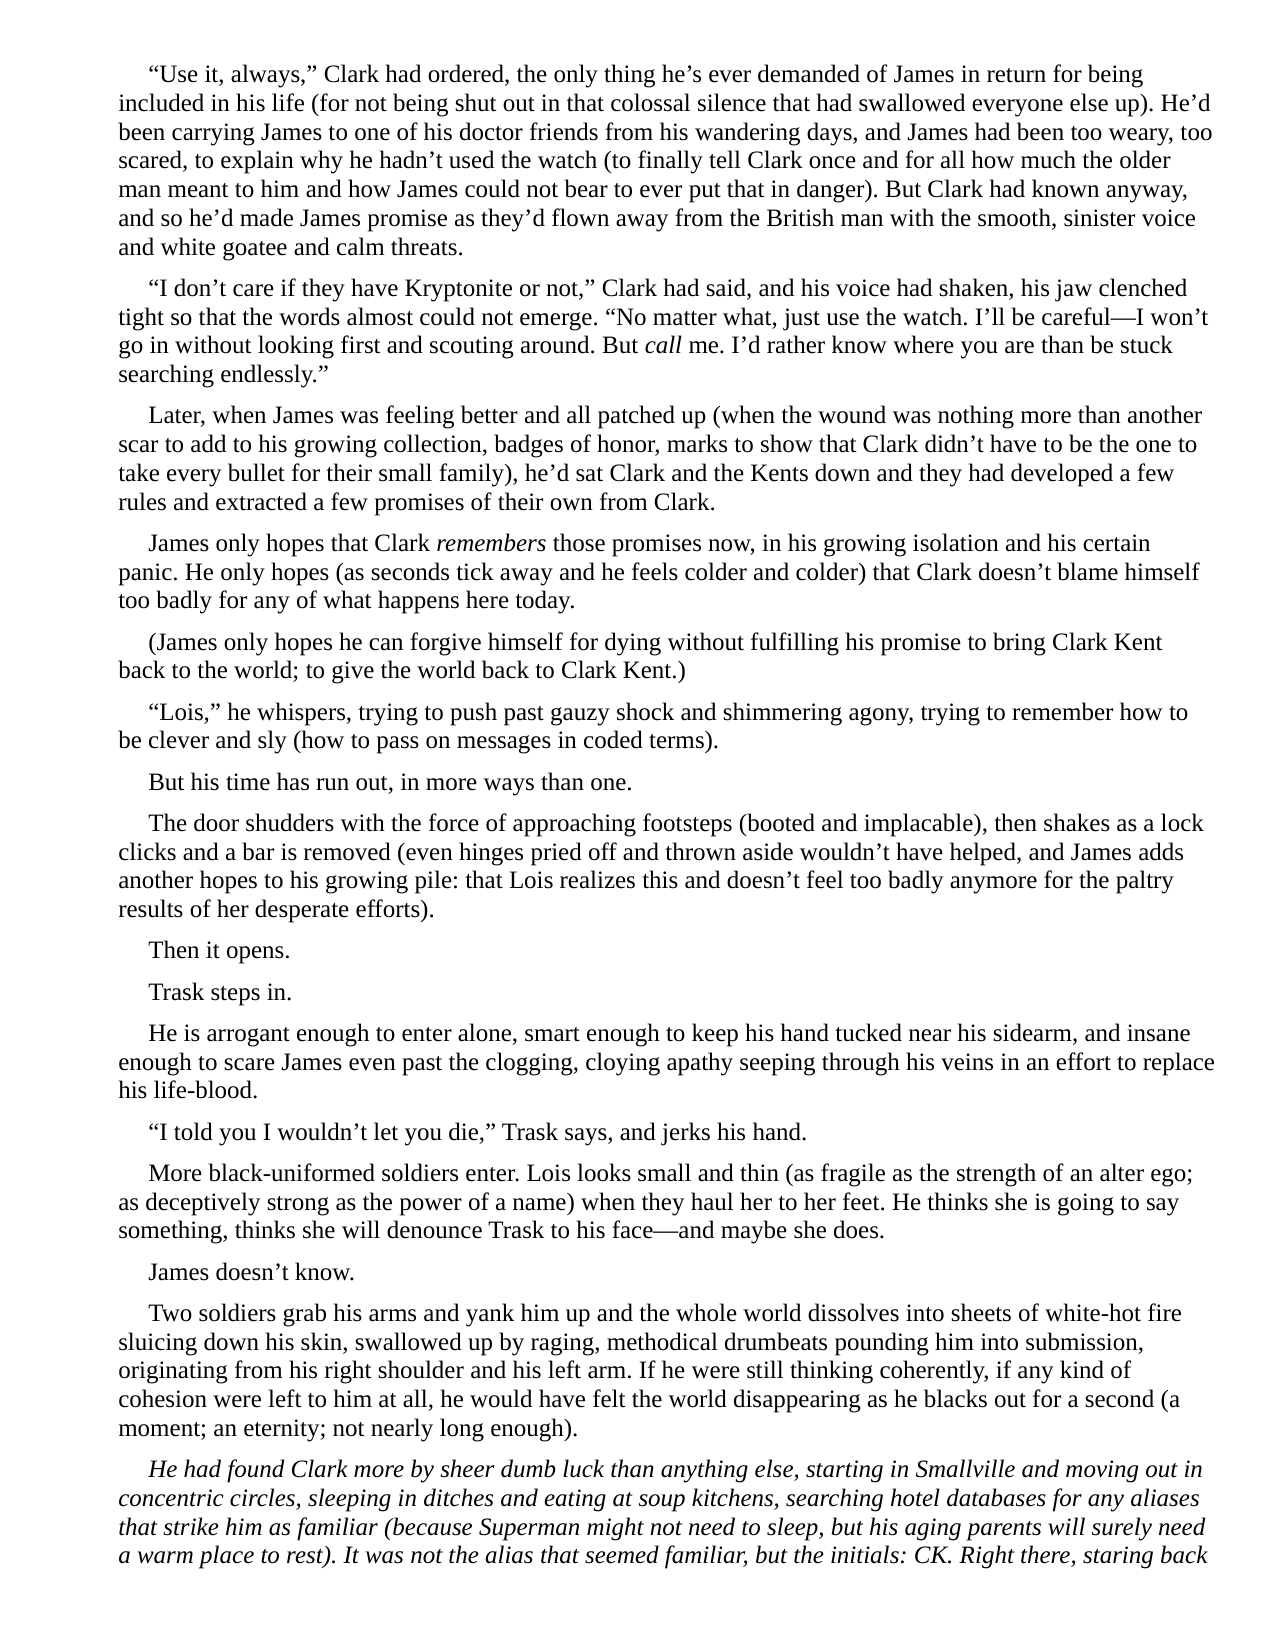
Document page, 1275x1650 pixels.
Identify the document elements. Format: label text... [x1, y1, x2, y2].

text The door shudders with the force of approaching footsteps (booted and implacable), then shakes as a lock clicks and a bar is removed (even hinges pried off and thrown aside wouldn’t have helped, and James adds another hopes to his growing pile: that Lois realizes this and doesn’t feel too badly anymore for the paltry results of her desperate efforts). [118, 808, 1216, 923]
text But his time has run out, in more ways than one. [118, 767, 1216, 795]
text James only hopes that Clark remembers those promises now, in his growing isolation and his certain panic. He only hopes (as seconds tick away and he feels colder and colder) that Clark doesn’t blame himself too badly for any of what happens here today. [118, 528, 1216, 614]
text Two soldiers grab his arms and yank him up and the whole world dissolves into sheets of white-hot fire sluicing down his skin, swallowed up by raging, methodical drumbeats pounding him into submission, originating from his right shoulder and his left arm. If he were still thinking coherently, if any kind of cohesion were left to him at all, he would have felt the world disappearing as he blacks out for a second (a moment; an eternity; not nearly long enough). [118, 1298, 1216, 1442]
text “I don’t care if they have Kryptonite or not,” Clark had said, and his voice had shaken, his jaw clenched tight so that the words almost could not emerge. “No matter what, just use the watch. I’ll be careful—I won’t go in without looking first and scouting around. But call me. I’d rather know where you are than be stuck searching endlessly.” [118, 273, 1216, 388]
text Then it opens. [118, 935, 1216, 964]
text Later, when James was feeling better and all patched up (when the wound was nothing more than another scar to add to his growing collection, badges of honor, marks to show that Clark didn’t have to be the one to take every bullet for their small family), he’d sat Clark and the Kents down and they had developed a few rules and extracted a few promises of their own from Clark. [118, 400, 1216, 515]
text He is arrogant enough to enter alone, smart enough to keep his hand tucked near his sidearm, and insane enough to scare James even past the clogging, cloying apathy seeping through his veins in an effort to replace his life-blood. [118, 1018, 1216, 1104]
text “I told you I wouldn’t let you die,” Trask says, and jerks his hand. [118, 1117, 1216, 1145]
text “Lois,” he whispers, trying to push past gauzy shock and shimmering agony, trying to remember how to be clever and sly (how to pass on messages in coded terms). [118, 697, 1216, 754]
text James doesn’t know. [118, 1257, 1216, 1285]
text Trask steps in. [118, 977, 1216, 1005]
text “Use it, always,” Clark had ordered, the only thing he’s ever demanded of James in return for being included in his life (for not being shut out in that colossal silence that had swallowed everyone else up). He’d been carrying James to one of his doctor friends from his wandering days, and James had been too weary, too scared, to explain why he hadn’t used the watch (to finally tell Clark once and for all how much the older man meant to him and how James could not bear to ever put that in danger). But Clark had known anyway, and so he’d made James promise as they’d flown away from the British man with the smooth, sinister voice and white goatee and calm threats. [118, 59, 1216, 260]
text He had found Clark more by sheer dumb luck than anything else, starting in Smallville and moving out in concentric circles, sleeping in ditches and eating at soup kitchens, searching hotel databases for any aliases that strike him as familiar (because Superman might not need to sleep, but his aging parents will surely need a warm place to rest). It was not the alias that seemed familiar, but the initials: CK. Right there, staring back [118, 1454, 1216, 1569]
text More black-uniformed soldiers enter. Lois looks small and thin (as fragile as the strength of an alter ego; as deceptively strong as the power of a name) when they haul her to her feet. He thinks she is going to say something, thinks she will denounce Trask to his face—and maybe she does. [118, 1158, 1216, 1244]
text (James only hopes he can forgive himself for dying without fulfilling his promise to bring Clark Kent back to the world; to give the world back to Clark Kent.) [118, 627, 1216, 684]
